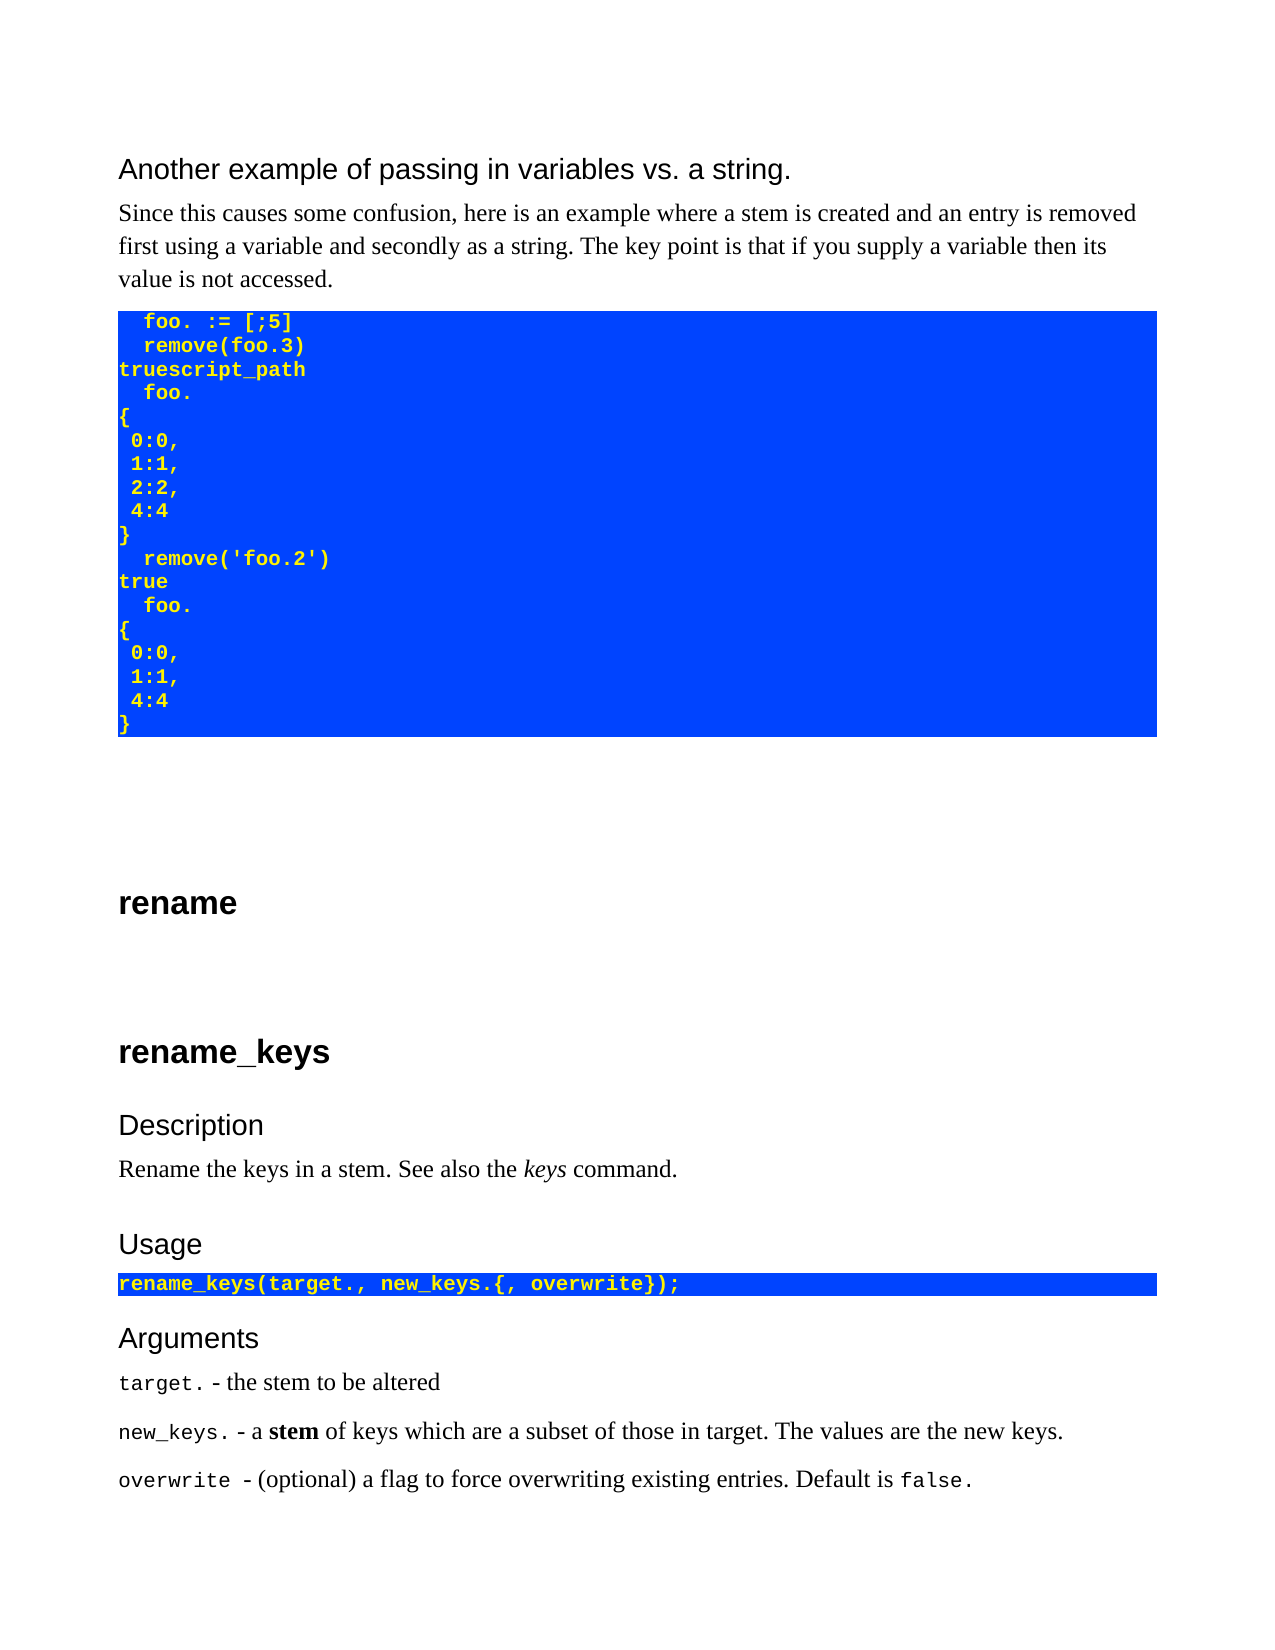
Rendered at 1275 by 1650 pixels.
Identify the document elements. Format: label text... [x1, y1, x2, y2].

text } [118, 713, 1157, 737]
text foo. [118, 595, 1157, 619]
subtitle Another example of passing in variables vs. a string. [118, 118, 1157, 185]
text 0:0, [118, 429, 1157, 453]
text 2:2, [118, 477, 1157, 501]
text remove(foo.3) [118, 335, 1157, 359]
subtitle rename_keys [118, 955, 1157, 1071]
text truescript_path [118, 359, 1157, 382]
subtitle Usage [118, 1227, 1157, 1260]
text Since this causes some confusion, here is an example where a stem is created and an entry is removed first using a variable and secondly as a string. The key point is that if you supply a variable then its value is not accessed. [118, 198, 1157, 292]
text foo. := [;5] [118, 311, 1157, 335]
text 4:4 [118, 690, 1157, 713]
text 0:0, [118, 642, 1157, 666]
text } [118, 524, 1157, 548]
text target. - the stem to be altered [118, 1367, 1157, 1397]
text Rename the keys in a stem. See also the keys command. [118, 1154, 1157, 1183]
subtitle Arguments [118, 1321, 1157, 1355]
text remove('foo.2') [118, 548, 1157, 571]
text { [118, 619, 1157, 642]
text new_keys. - a stem of keys which are a subset of those in target. The values are the new keys. [118, 1416, 1157, 1446]
text 1:1, [118, 453, 1157, 477]
text 1:1, [118, 666, 1157, 690]
text { [118, 406, 1157, 429]
text true [118, 571, 1157, 595]
subtitle rename [118, 805, 1157, 921]
text 4:4 [118, 501, 1157, 524]
text rename_keys(target., new_keys.{, overwrite}); [118, 1273, 1157, 1296]
subtitle Description [118, 1108, 1157, 1142]
text overwrite - (optional) a flag to force overwriting existing entries. Default is false. [118, 1464, 1157, 1494]
text foo. [118, 382, 1157, 406]
